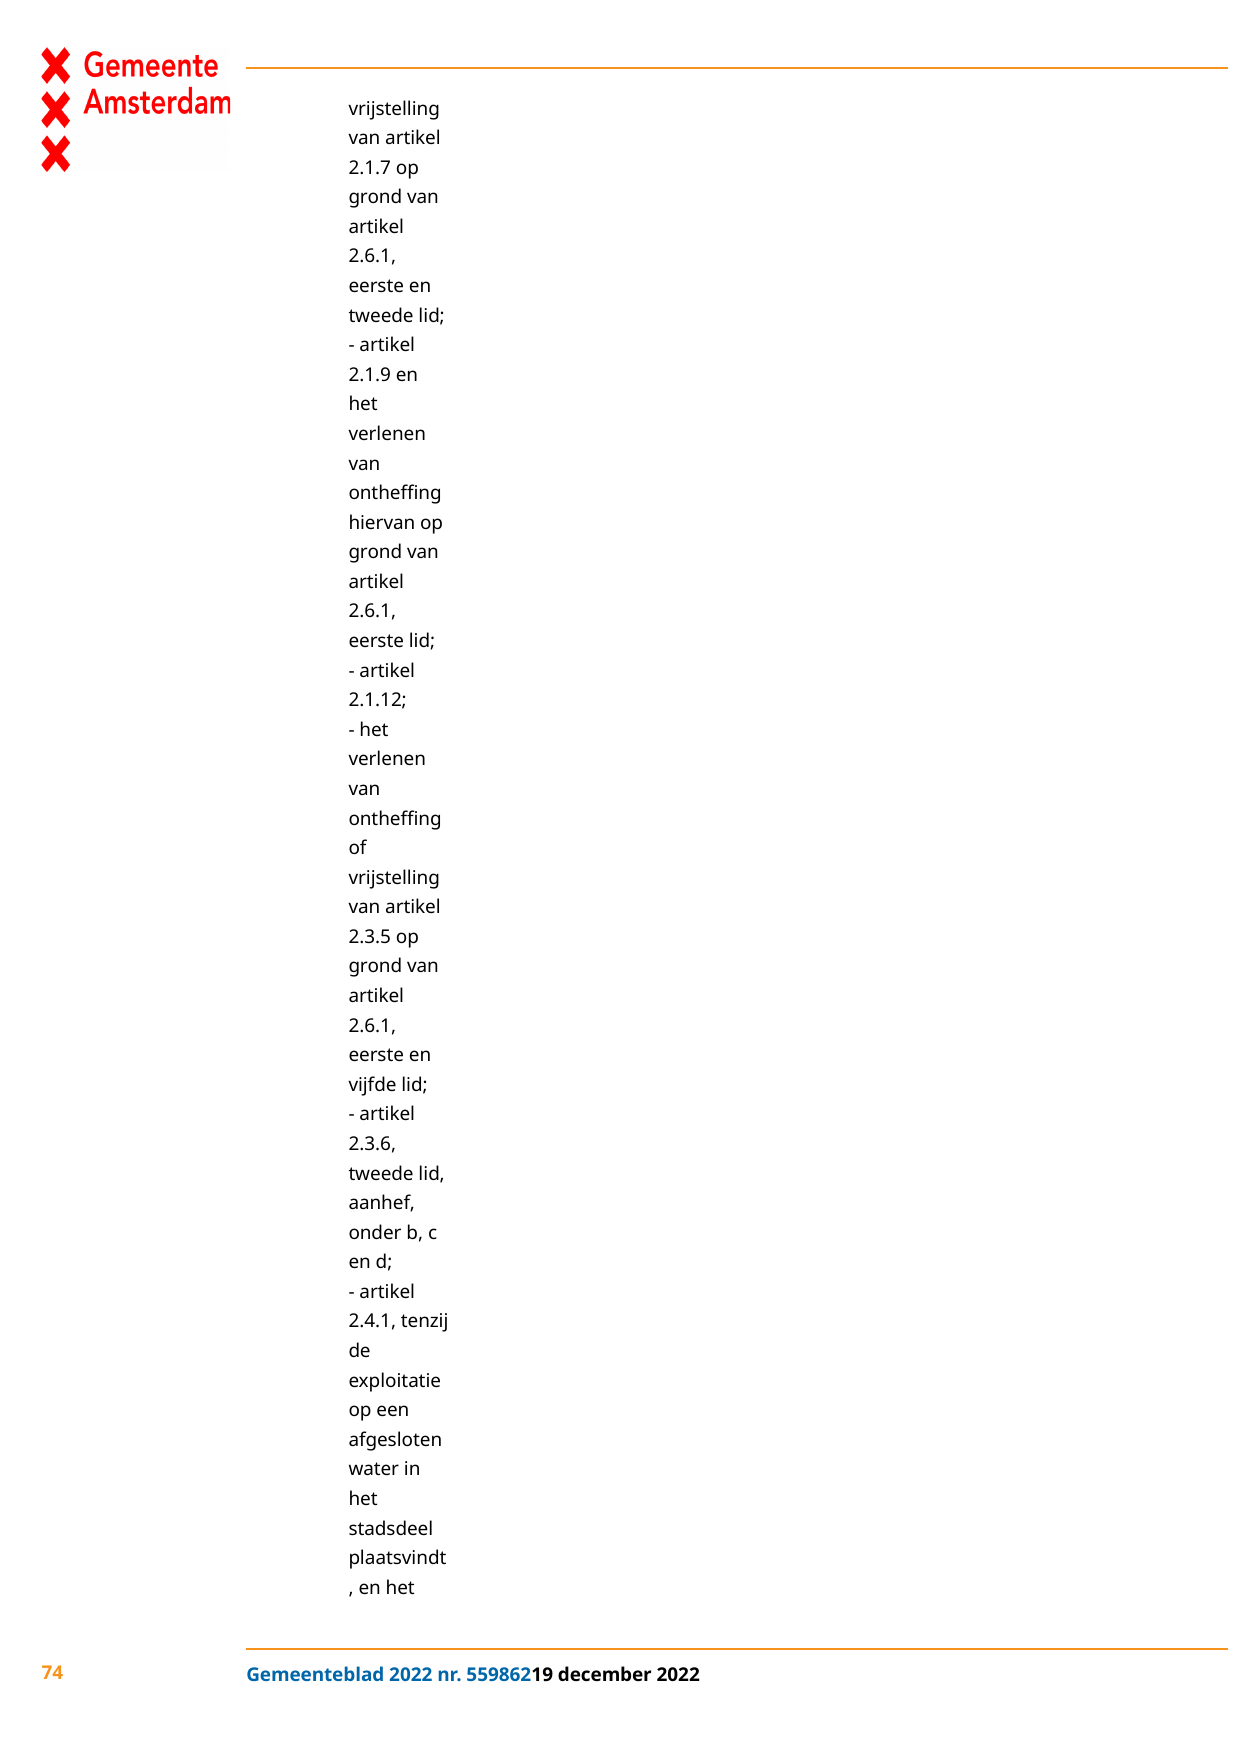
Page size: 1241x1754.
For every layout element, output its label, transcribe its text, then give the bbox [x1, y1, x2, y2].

table_cell [449, 95, 549, 1600]
table_cell [650, 95, 750, 1600]
table_cell [750, 95, 850, 1600]
table_cell [549, 95, 649, 1600]
table_cell [248, 95, 348, 1600]
picture [41, 47, 231, 172]
table_cell vrijstelling van artikel 2.1.7 op grond van artikel 2.6.1, eerste en tweede lid; - artikel 2.1.9 en het verlenen van ontheffing hiervan op grond van artikel 2.6.1, eerste lid; - artikel 2.1.12; - het verlenen van ontheffing of vrijstelling van artikel 2.3.5 op grond van artikel 2.6.1, eerste en vijfde lid; - artikel 2.3.6, tweede lid, aanhef, onder b, c en d; - artikel 2.4.1, tenzij de exploitatie op een afgesloten water in het stadsdeel plaatsvindt, en het [348, 95, 449, 1600]
table_cell [850, 95, 951, 1600]
table_cell [951, 95, 1152, 1600]
